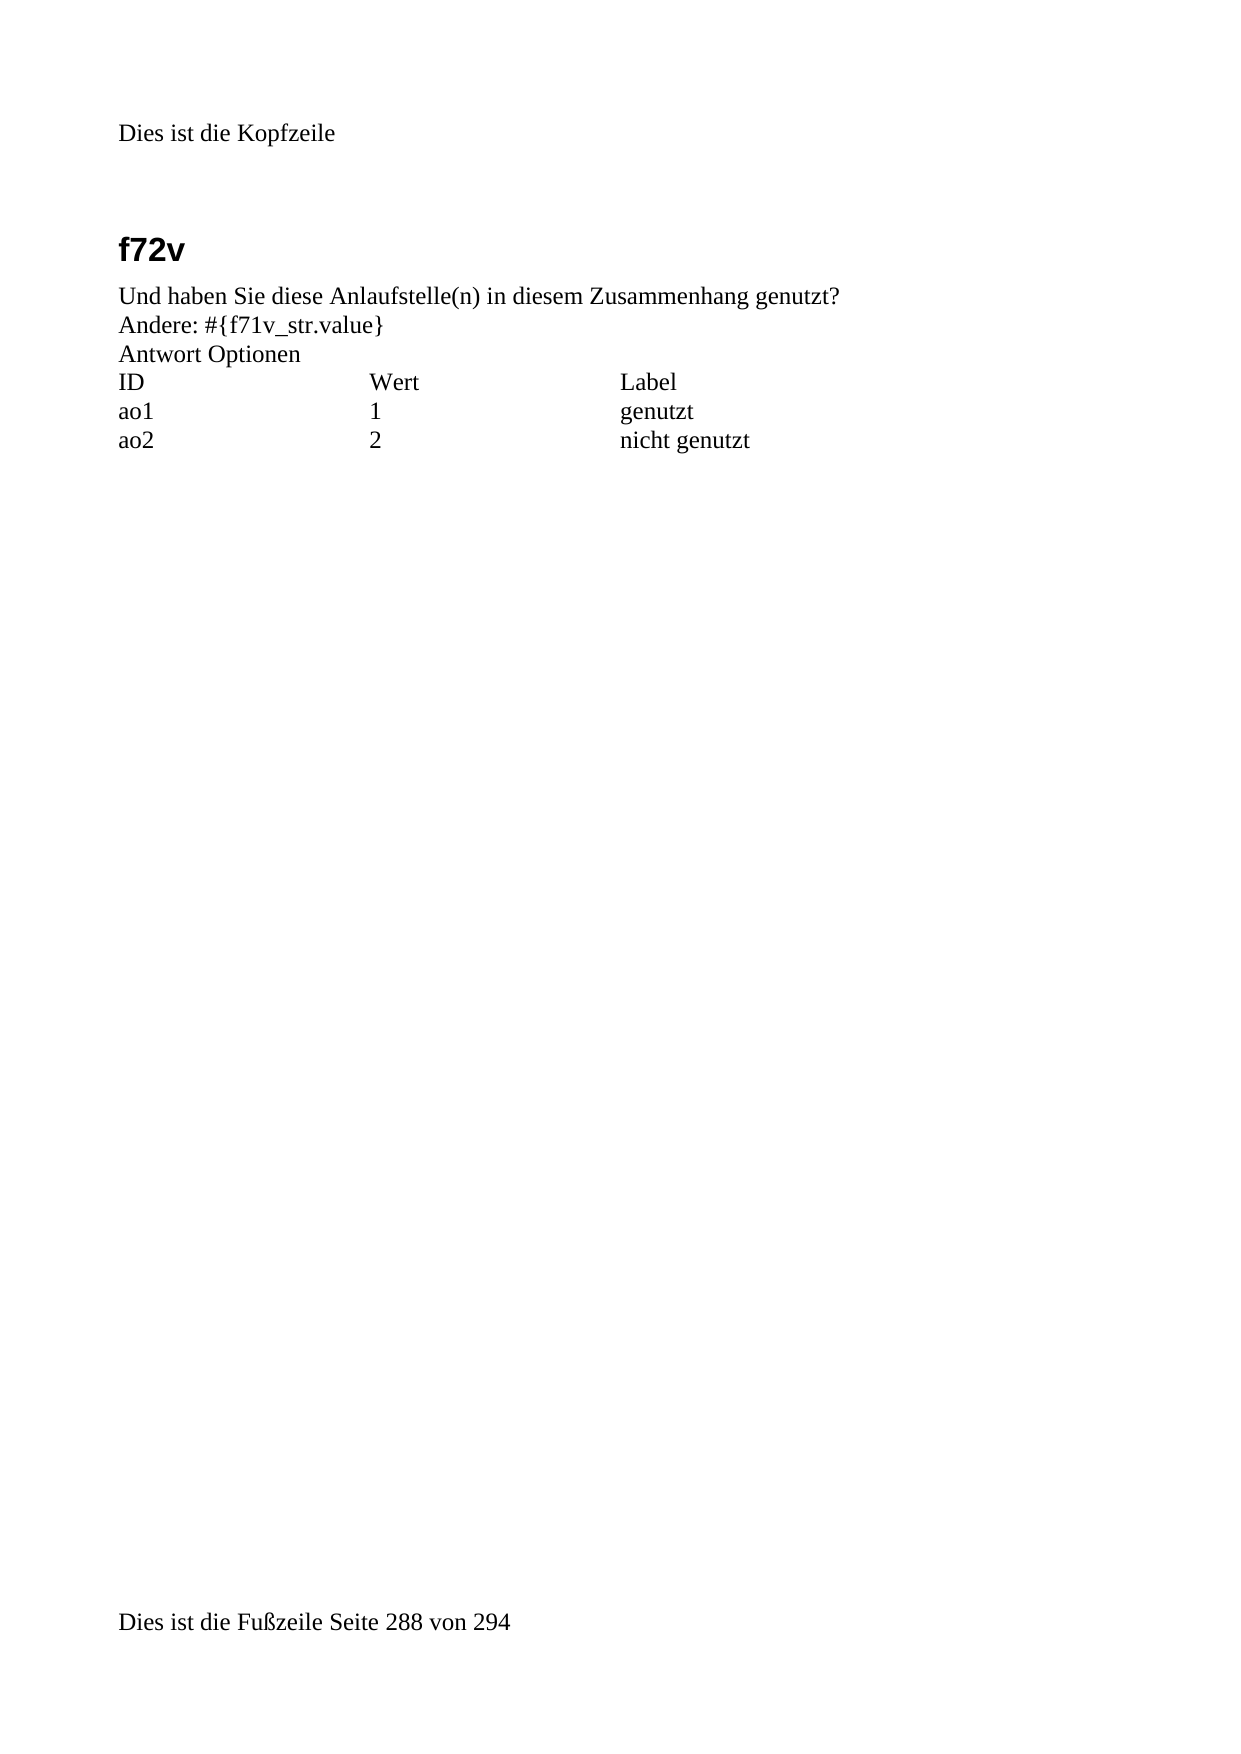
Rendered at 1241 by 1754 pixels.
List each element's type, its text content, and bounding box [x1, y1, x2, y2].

text Antwort Optionen [118, 339, 1122, 367]
table_cell genutzt [620, 396, 871, 425]
table_cell ao2 [118, 425, 369, 454]
table_header ID [118, 368, 369, 396]
table_header Wert [369, 368, 620, 396]
text Und haben Sie diese Anlaufstelle(n) in diesem Zusammenhang genutzt? [118, 281, 1122, 310]
table_cell nicht genutzt [620, 425, 871, 454]
subtitle f72v [118, 230, 1122, 269]
table_cell 2 [369, 425, 620, 454]
table_cell ao1 [118, 396, 369, 425]
text Andere: #{f71v_str.value} [118, 310, 1122, 339]
table_header Label [620, 368, 871, 396]
table_cell 1 [369, 396, 620, 425]
